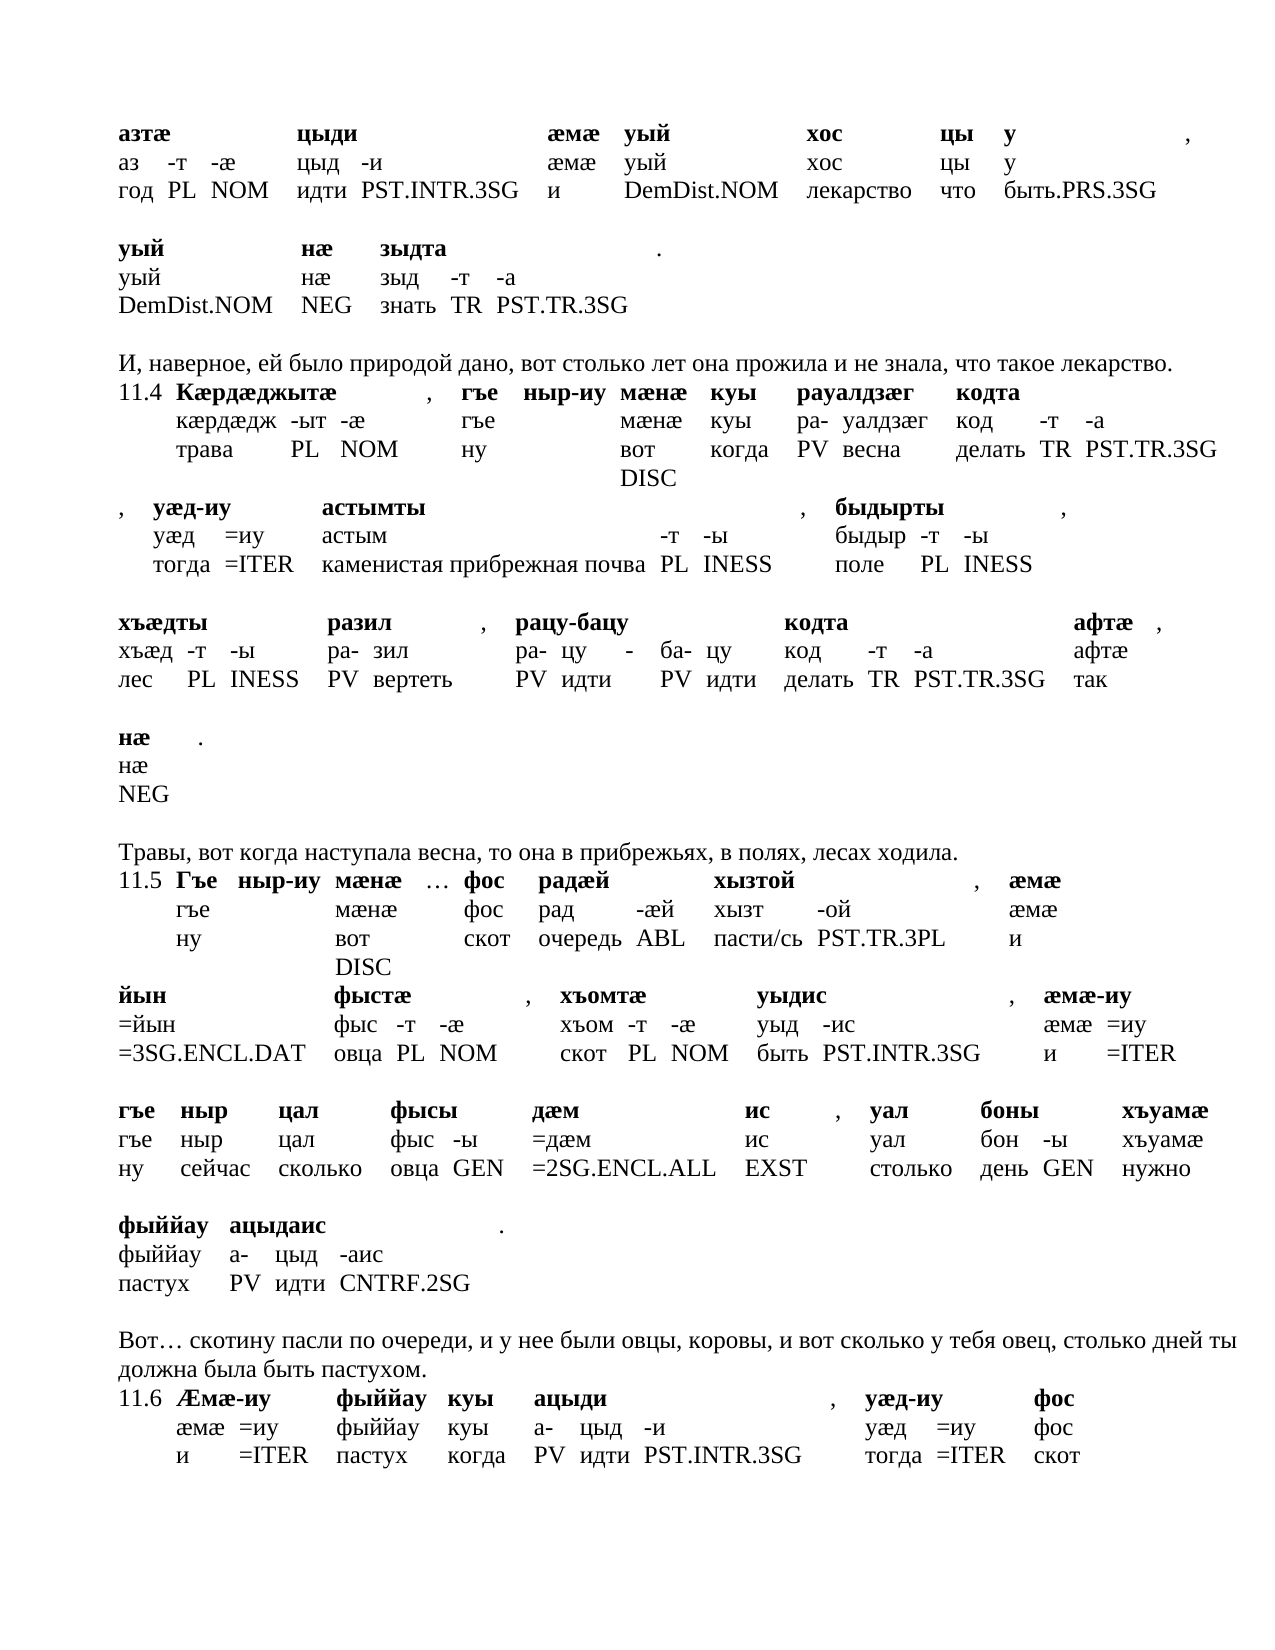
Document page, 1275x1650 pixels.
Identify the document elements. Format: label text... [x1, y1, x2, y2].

text йын [118, 981, 320, 1009]
text пастух [336, 1441, 419, 1469]
text овца [333, 1038, 382, 1067]
text Кæрдæджытæ [176, 377, 412, 406]
text и [176, 1441, 225, 1469]
text PST.INTR.3SG [644, 1441, 802, 1469]
text PL [660, 549, 689, 578]
text ацыди [534, 1383, 816, 1412]
text EXST [744, 1153, 807, 1182]
text фос [464, 894, 511, 923]
text нæ [118, 751, 169, 779]
text И, наверное, ей было природой дано, вот столько лет она прожила и не знала, что такое лекарство. [118, 348, 1249, 377]
text зыдта [380, 233, 642, 262]
text NOM [671, 1038, 729, 1067]
text PV [797, 434, 829, 463]
text PST.INTR.3SG [361, 176, 519, 204]
text . [197, 722, 218, 751]
text PV [515, 664, 547, 693]
text GEN [453, 1153, 504, 1182]
text овца [390, 1153, 439, 1182]
text фос [1033, 1383, 1094, 1412]
text =2SG.ENCL.ALL [532, 1153, 717, 1182]
text -ы [453, 1124, 504, 1153]
text нæ [301, 262, 352, 291]
text кодта [956, 377, 1231, 406]
text -и [644, 1412, 802, 1441]
text цы [940, 147, 976, 176]
text PL [290, 434, 326, 463]
text код [784, 636, 854, 664]
text нужно [1122, 1153, 1203, 1182]
text ныр-иу [238, 866, 321, 894]
text дæм [532, 1096, 731, 1124]
text лес [118, 664, 173, 693]
text зыд [380, 262, 437, 291]
text =иу [936, 1412, 1006, 1441]
text гъе [176, 894, 210, 923]
text PST.TR.3SG [1085, 434, 1217, 463]
text NOM [340, 434, 399, 463]
text пастух [118, 1268, 202, 1297]
text æмæ [547, 118, 610, 147]
text уый [118, 233, 287, 262]
text гъе [461, 406, 495, 434]
text -ыт [290, 406, 326, 434]
text Гъе [176, 866, 224, 894]
text фыс [333, 1009, 382, 1038]
text PV [229, 1268, 261, 1297]
text NOM [211, 176, 269, 204]
text у [1003, 147, 1157, 176]
text , [830, 1383, 851, 1412]
text ныр-иу [523, 377, 606, 406]
text DISC [335, 952, 411, 981]
text NEG [301, 291, 352, 319]
text PST.TR.3SG [913, 664, 1046, 693]
text фос [464, 866, 524, 894]
text так [1073, 664, 1128, 693]
text PL [628, 1038, 657, 1067]
text PL [187, 664, 216, 693]
text , [800, 492, 821, 521]
text куы [447, 1412, 506, 1441]
text хъуамæ [1122, 1096, 1217, 1124]
text -ы [963, 521, 1033, 549]
text ба- [660, 636, 692, 664]
text а- [229, 1239, 261, 1268]
text DemDist.NOM [624, 176, 779, 204]
text æмæ [176, 1412, 225, 1441]
text , [1156, 607, 1177, 636]
text =иу [1106, 1009, 1176, 1038]
text , [1184, 118, 1206, 147]
text код [956, 406, 1026, 434]
text ныр [180, 1124, 251, 1153]
text скот [1033, 1441, 1080, 1469]
text цыди [297, 118, 533, 147]
text хос [806, 118, 926, 147]
text знать [380, 291, 437, 319]
text TR [450, 291, 482, 319]
text -ис [822, 1009, 981, 1038]
text PL [167, 176, 197, 204]
text ну [461, 434, 495, 463]
text , [480, 607, 501, 636]
text азтæ [118, 118, 283, 147]
text 11.4 [118, 377, 162, 406]
text , [974, 866, 995, 894]
text . [498, 1211, 519, 1239]
text -т [868, 636, 900, 664]
text а- [534, 1412, 566, 1441]
text уый [118, 262, 273, 291]
text хъом [560, 1009, 614, 1038]
text рацу-бацу [515, 607, 770, 636]
text поле [835, 549, 906, 578]
text идти [561, 664, 611, 693]
text и [1043, 1038, 1093, 1067]
text ну [176, 923, 210, 952]
text ABL [636, 923, 686, 952]
text фыййау [118, 1211, 215, 1239]
text ра- [797, 406, 829, 434]
text GEN [1043, 1153, 1094, 1182]
text фыс [390, 1124, 439, 1153]
text æмæ [1043, 1009, 1093, 1038]
text мæнæ [620, 406, 683, 434]
text афтæ [1073, 636, 1128, 664]
text и [1008, 923, 1058, 952]
text уæд [865, 1412, 922, 1441]
text =иу [224, 521, 294, 549]
text PV [534, 1441, 566, 1469]
text аз [118, 147, 154, 176]
text скот [560, 1038, 614, 1067]
text ныр [180, 1096, 264, 1124]
text когда [447, 1441, 506, 1469]
text æмæ [1008, 866, 1072, 894]
text ра- [515, 636, 547, 664]
text делать [956, 434, 1026, 463]
text зил [373, 636, 453, 664]
text -æй [636, 894, 686, 923]
text кодта [784, 607, 1059, 636]
text уæд-иу [153, 492, 308, 521]
text TR [868, 664, 900, 693]
text куы [447, 1383, 520, 1412]
text уал [869, 1124, 953, 1153]
text ацыдаис [229, 1211, 484, 1239]
text боны [980, 1096, 1108, 1124]
text цыд [579, 1412, 630, 1441]
text -т [187, 636, 216, 664]
text хос [806, 147, 912, 176]
text -æ [211, 147, 269, 176]
text INESS [703, 549, 772, 578]
text столько [869, 1153, 953, 1182]
text афтæ [1073, 607, 1142, 636]
text Травы, вот когда наступала весна, то она в прибрежьях, в полях, лесах ходила. [118, 837, 1249, 866]
text -ы [703, 521, 772, 549]
text лекарство [806, 176, 912, 204]
text когда [710, 434, 769, 463]
text INESS [230, 664, 299, 693]
text цы [940, 118, 990, 147]
text -т [660, 521, 689, 549]
text , [525, 981, 546, 1009]
text тогда [153, 549, 211, 578]
text гъе [461, 377, 509, 406]
text астым [322, 521, 646, 549]
text -т [396, 1009, 425, 1038]
text TR [1039, 434, 1071, 463]
text INESS [963, 549, 1033, 578]
text -ой [817, 894, 946, 923]
text -ы [230, 636, 299, 664]
text цал [278, 1096, 376, 1124]
text разил [327, 607, 467, 636]
text PV [660, 664, 692, 693]
text вот [335, 923, 397, 952]
text фыййау [118, 1239, 202, 1268]
text астымты [322, 492, 786, 521]
text идти [579, 1441, 630, 1469]
text что [940, 176, 976, 204]
text -т [450, 262, 482, 291]
text куы [710, 377, 783, 406]
text -ы [1043, 1124, 1094, 1153]
text -а [1085, 406, 1217, 434]
text идти [297, 176, 347, 204]
text цу [706, 636, 757, 664]
text фыййау [336, 1383, 433, 1412]
text нæ [118, 722, 183, 751]
text рауалдзæг [797, 377, 942, 406]
text весна [842, 434, 928, 463]
text и [547, 176, 596, 204]
text уал [869, 1096, 966, 1124]
text . [656, 233, 677, 262]
text уалдзæг [842, 406, 928, 434]
text цыд [275, 1239, 326, 1268]
text хъомтæ [560, 981, 743, 1009]
text уæд [153, 521, 211, 549]
text ну [118, 1153, 152, 1182]
text делать [784, 664, 854, 693]
text , [118, 492, 139, 521]
text =ITER [239, 1441, 308, 1469]
text быть.PRS.3SG [1003, 176, 1157, 204]
text уыдис [757, 981, 995, 1009]
text быть [757, 1038, 809, 1067]
text гъе [118, 1124, 152, 1153]
text -т [1039, 406, 1071, 434]
text - [625, 636, 646, 664]
text =дæм [532, 1124, 717, 1153]
text хъуамæ [1122, 1124, 1203, 1153]
text сейчас [180, 1153, 251, 1182]
text пасти/сь [713, 923, 803, 952]
text PV [327, 664, 359, 693]
text цыд [297, 147, 347, 176]
text кæрдæдж [176, 406, 277, 434]
text 11.5 [118, 866, 162, 894]
text ис [744, 1096, 821, 1124]
text -æ [340, 406, 399, 434]
text цал [278, 1124, 362, 1153]
text цу [561, 636, 611, 664]
text … [425, 866, 450, 894]
text гъе [118, 1096, 166, 1124]
text вертеть [373, 664, 453, 693]
text сколько [278, 1153, 362, 1182]
text куы [710, 406, 769, 434]
text хызт [713, 894, 803, 923]
text =йын [118, 1009, 306, 1038]
text =ITER [1106, 1038, 1176, 1067]
text быдырты [835, 492, 1047, 521]
text фысы [390, 1096, 518, 1124]
text бон [980, 1124, 1029, 1153]
text рад [538, 894, 622, 923]
text фыййау [336, 1412, 419, 1441]
text уый [624, 147, 779, 176]
text æмæ [1008, 894, 1058, 923]
text DISC [620, 463, 696, 492]
text мæнæ [620, 377, 696, 406]
text уый [624, 118, 793, 147]
text -а [913, 636, 1046, 664]
text трава [176, 434, 277, 463]
text PL [920, 549, 949, 578]
text каменистая прибрежная почва [322, 549, 646, 578]
text =ITER [224, 549, 294, 578]
text ра- [327, 636, 359, 664]
text =иу [239, 1412, 308, 1441]
text вот [620, 434, 683, 463]
text тогда [865, 1441, 922, 1469]
text NEG [118, 779, 169, 808]
text PL [396, 1038, 425, 1067]
text æмæ-иу [1043, 981, 1190, 1009]
text -æ [439, 1009, 498, 1038]
text мæнæ [335, 894, 397, 923]
text PST.INTR.3SG [822, 1038, 981, 1067]
text хъæд [118, 636, 173, 664]
text быдыр [835, 521, 906, 549]
text æмæ [547, 147, 596, 176]
text 11.6 [118, 1383, 162, 1412]
text фос [1033, 1412, 1080, 1441]
text скот [464, 923, 511, 952]
text радæй [538, 866, 700, 894]
text -æ [671, 1009, 729, 1038]
text Æмæ-иу [176, 1383, 322, 1412]
text хызтой [713, 866, 960, 894]
text -и [361, 147, 519, 176]
text у [1003, 118, 1171, 147]
text уыд [757, 1009, 809, 1038]
text -аис [339, 1239, 471, 1268]
text CNTRF.2SG [339, 1268, 471, 1297]
text -т [628, 1009, 657, 1038]
text PST.TR.3SG [496, 291, 628, 319]
text идти [706, 664, 757, 693]
text -т [167, 147, 197, 176]
text , [835, 1096, 856, 1124]
text =3SG.ENCL.DAT [118, 1038, 306, 1067]
text , [426, 377, 447, 406]
text идти [275, 1268, 326, 1297]
text мæнæ [335, 866, 411, 894]
text фыстæ [333, 981, 511, 1009]
text , [1008, 981, 1029, 1009]
text =ITER [936, 1441, 1006, 1469]
text ис [744, 1124, 807, 1153]
text DemDist.NOM [118, 291, 273, 319]
text Вот… скотину пасли по очереди, и у нее были овцы, коровы, и вот сколько у тебя овец, столько дней ты должна была быть пастухом. [118, 1326, 1249, 1383]
text -т [920, 521, 949, 549]
text нæ [301, 233, 366, 262]
text очередь [538, 923, 622, 952]
text уæд-иу [865, 1383, 1020, 1412]
text день [980, 1153, 1029, 1182]
text PST.TR.3PL [817, 923, 946, 952]
text -а [496, 262, 628, 291]
text , [1060, 492, 1081, 521]
text год [118, 176, 154, 204]
text хъæдты [118, 607, 313, 636]
text NOM [439, 1038, 498, 1067]
